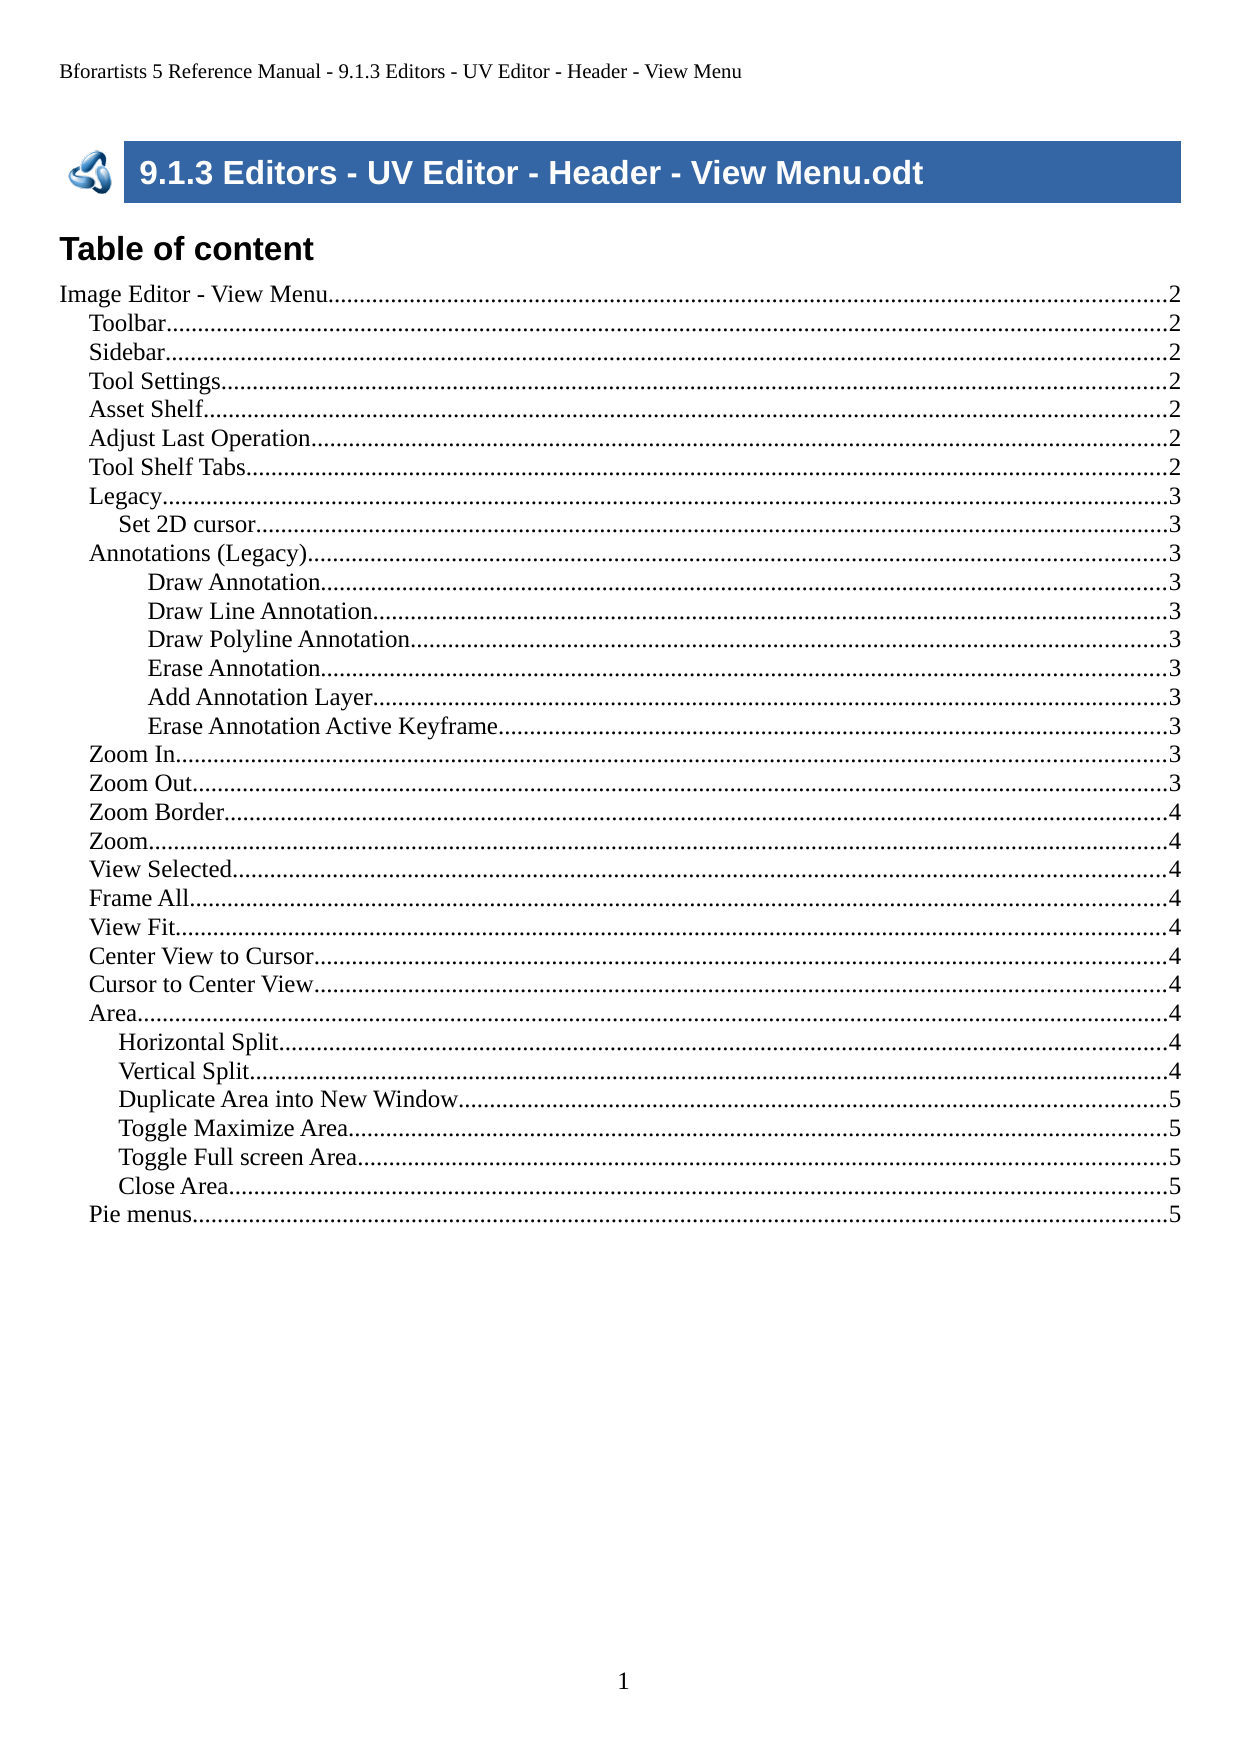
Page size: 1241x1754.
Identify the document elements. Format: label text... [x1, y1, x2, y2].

text Draw Line Annotation 3 [147, 596, 1181, 624]
text View Selected 4 [88, 854, 1181, 883]
text Zoom Out 3 [88, 768, 1181, 797]
text Tool Settings 2 [88, 366, 1181, 394]
text Horizontal Split 4 [118, 1027, 1181, 1056]
text Pie menus 5 [88, 1199, 1181, 1228]
subtitle Table of content [59, 228, 1181, 267]
text Legacy 3 [88, 481, 1181, 509]
text Asset Shelf 2 [88, 394, 1181, 423]
text Center View to Cursor 4 [88, 941, 1181, 969]
text Adjust Last Operation 2 [88, 423, 1181, 452]
text Toggle Maximize Area 5 [118, 1113, 1181, 1142]
text Image Editor - View Menu 2 [59, 279, 1181, 308]
text Sidebar 2 [88, 337, 1181, 366]
text Frame All 4 [88, 883, 1181, 912]
text Draw Polyline Annotation 3 [147, 624, 1181, 653]
text Toolbar 2 [88, 308, 1181, 337]
text Erase Annotation 3 [147, 653, 1181, 682]
text Area 4 [88, 998, 1181, 1027]
table_header [59, 141, 124, 203]
text Cursor to Center View 4 [88, 969, 1181, 998]
text Zoom Border 4 [88, 797, 1181, 826]
text View Fit 4 [88, 912, 1181, 941]
text Zoom 4 [88, 826, 1181, 854]
picture [65, 147, 114, 197]
text Duplicate Area into New Window 5 [118, 1084, 1181, 1113]
text Erase Annotation Active Keyframe 3 [147, 711, 1181, 739]
text Tool Shelf Tabs 2 [88, 452, 1181, 481]
text Vertical Split 4 [118, 1056, 1181, 1084]
text Set 2D cursor 3 [118, 509, 1181, 538]
text Zoom In 3 [88, 739, 1181, 768]
text Toggle Full screen Area 5 [118, 1142, 1181, 1171]
text Annotations (Legacy) 3 [88, 538, 1181, 567]
table_header 9.1.3 Editors - UV Editor - Header - View Menu.odt [124, 141, 1181, 203]
text Add Annotation Layer 3 [147, 682, 1181, 711]
text Close Area 5 [118, 1171, 1181, 1199]
text Draw Annotation 3 [147, 567, 1181, 596]
